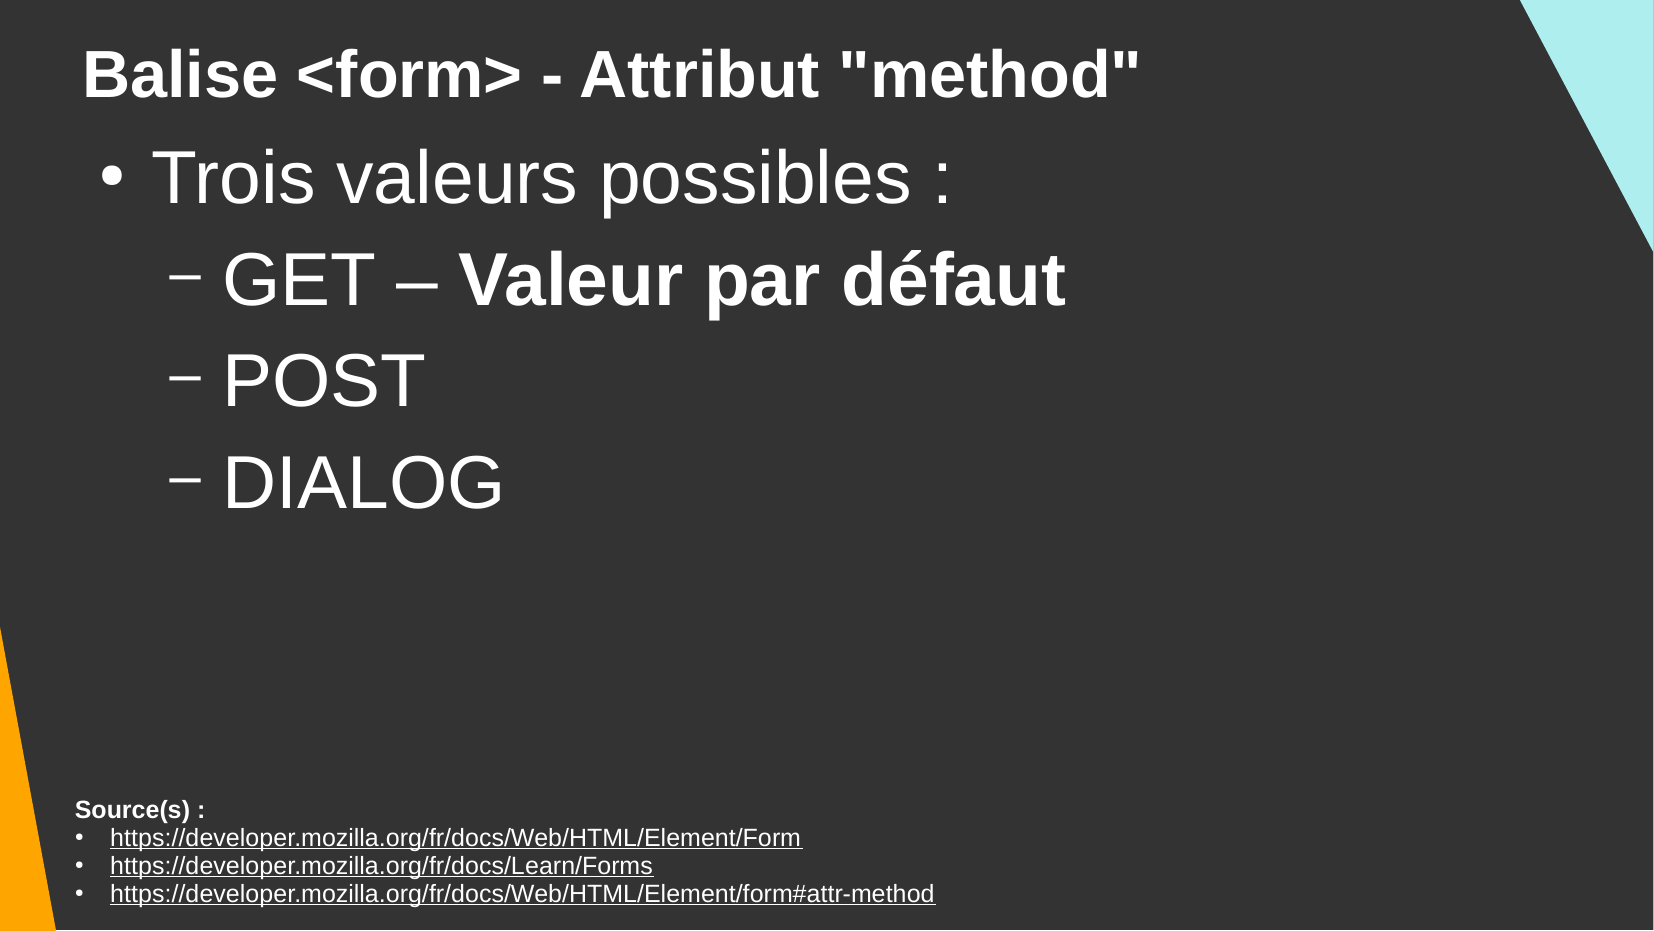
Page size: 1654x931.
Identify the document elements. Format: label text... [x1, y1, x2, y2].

text_box Source(s) : https://developer.mozilla.org/fr/docs/Web/HTML/Element/Form https://developer.mozilla.org/fr/docs/Learn/Forms https://developer.mozilla.org/fr/docs/Web/HTML/Element/form#attr-method [60, 788, 1546, 916]
text_box [1519, 0, 1654, 254]
list Trois valeurs possibles : GET – Valeur par défaut POST DIALOG [80, 135, 1605, 615]
text_box [0, 626, 57, 931]
title Balise <form> - Attribut "method" [82, 37, 1571, 114]
